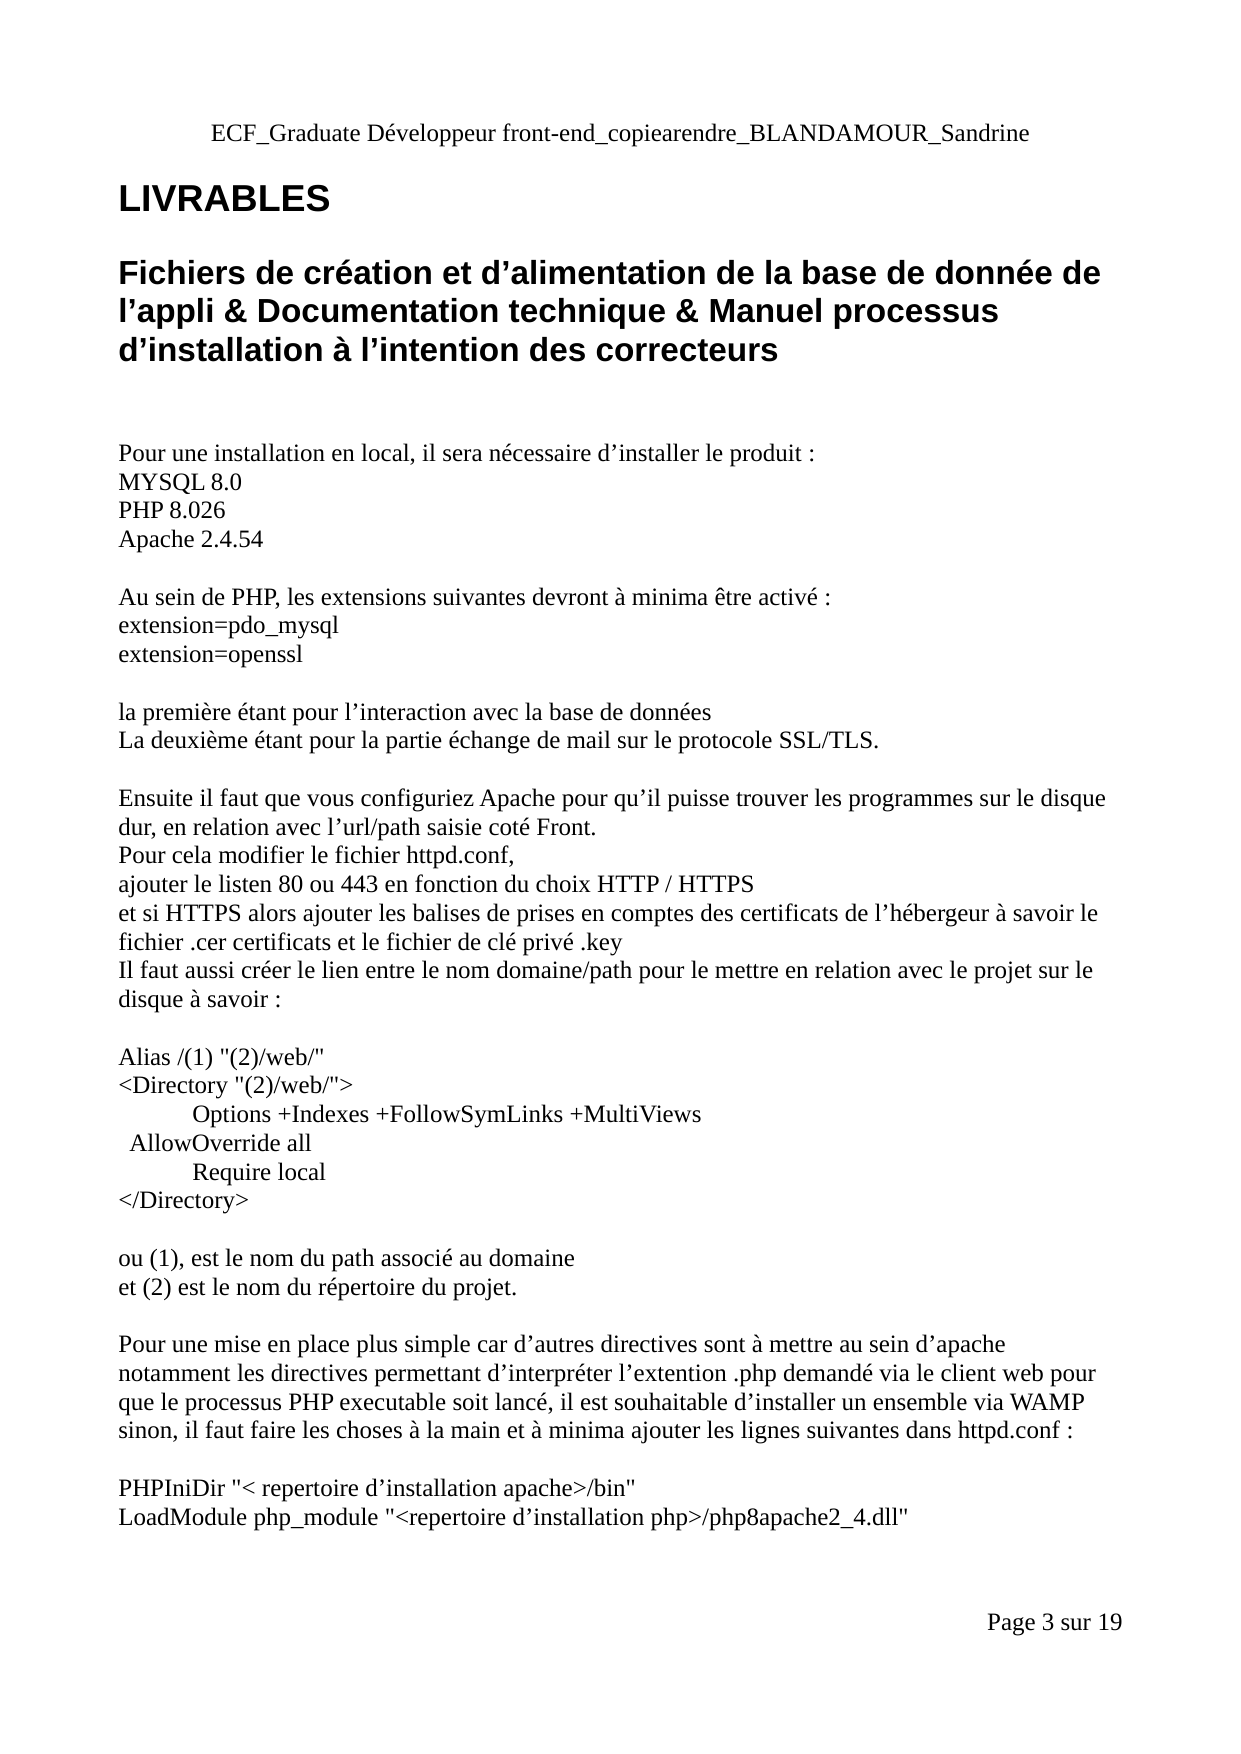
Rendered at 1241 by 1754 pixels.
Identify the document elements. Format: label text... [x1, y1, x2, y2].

text Alias /(1) "(2)/web/" [118, 1042, 1122, 1071]
text et (2) est le nom du répertoire du projet. [118, 1272, 1122, 1301]
text Il faut aussi créer le lien entre le nom domaine/path pour le mettre en relation avec le projet sur le disque à savoir : [118, 956, 1122, 1013]
subtitle LIVRABLES [118, 176, 1122, 219]
text LoadModule php_module "<repertoire d’installation php>/php8apache2_4.dll" [118, 1502, 1122, 1531]
text Pour cela modifier le fichier httpd.conf, [118, 841, 1122, 869]
text ajouter le listen 80 ou 443 en fonction du choix HTTP / HTTPS [118, 869, 1122, 898]
text PHPIniDir "< repertoire d’installation apache>/bin" [118, 1473, 1122, 1502]
text extension=pdo_mysql [118, 611, 1122, 639]
text AllowOverride all [118, 1128, 1122, 1157]
text extension=openssl [118, 639, 1122, 668]
text La deuxième étant pour la partie échange de mail sur le protocole SSL/TLS. [118, 726, 1122, 754]
text et si HTTPS alors ajouter les balises de prises en comptes des certificats de l’hébergeur à savoir le fichier .cer certificats et le fichier de clé privé .key [118, 898, 1122, 956]
text Au sein de PHP, les extensions suivantes devront à minima être activé : [118, 582, 1122, 611]
text <Directory "(2)/web/"> [118, 1071, 1122, 1099]
text Require local [118, 1157, 1122, 1186]
text Pour une mise en place plus simple car d’autres directives sont à mettre au sein d’apache notamment les directives permettant d’interpréter l’extention .php demandé via le client web pour que le processus PHP executable soit lancé, il est souhaitable d’installer un ensemble via WAMP sinon, il faut faire les choses à la main et à minima ajouter les lignes suivantes dans httpd.conf : [118, 1329, 1122, 1444]
text MYSQL 8.0 [118, 467, 1122, 496]
text Pour une installation en local, il sera nécessaire d’installer le produit : [118, 438, 1122, 467]
text la première étant pour l’interaction avec la base de données [118, 697, 1122, 726]
text Apache 2.4.54 [118, 524, 1122, 553]
text </Directory> [118, 1186, 1122, 1214]
text ou (1), est le nom du path associé au domaine [118, 1243, 1122, 1272]
text Ensuite il faut que vous configuriez Apache pour qu’il puisse trouver les programmes sur le disque dur, en relation avec l’url/path saisie coté Front. [118, 783, 1122, 841]
text Options +Indexes +FollowSymLinks +MultiViews [118, 1099, 1122, 1128]
subtitle Fichiers de création et d’alimentation de la base de donnée de l’appli & Documentation technique & Manuel processus d’installation à l’intention des correcteurs [118, 253, 1122, 368]
text PHP 8.026 [118, 496, 1122, 524]
